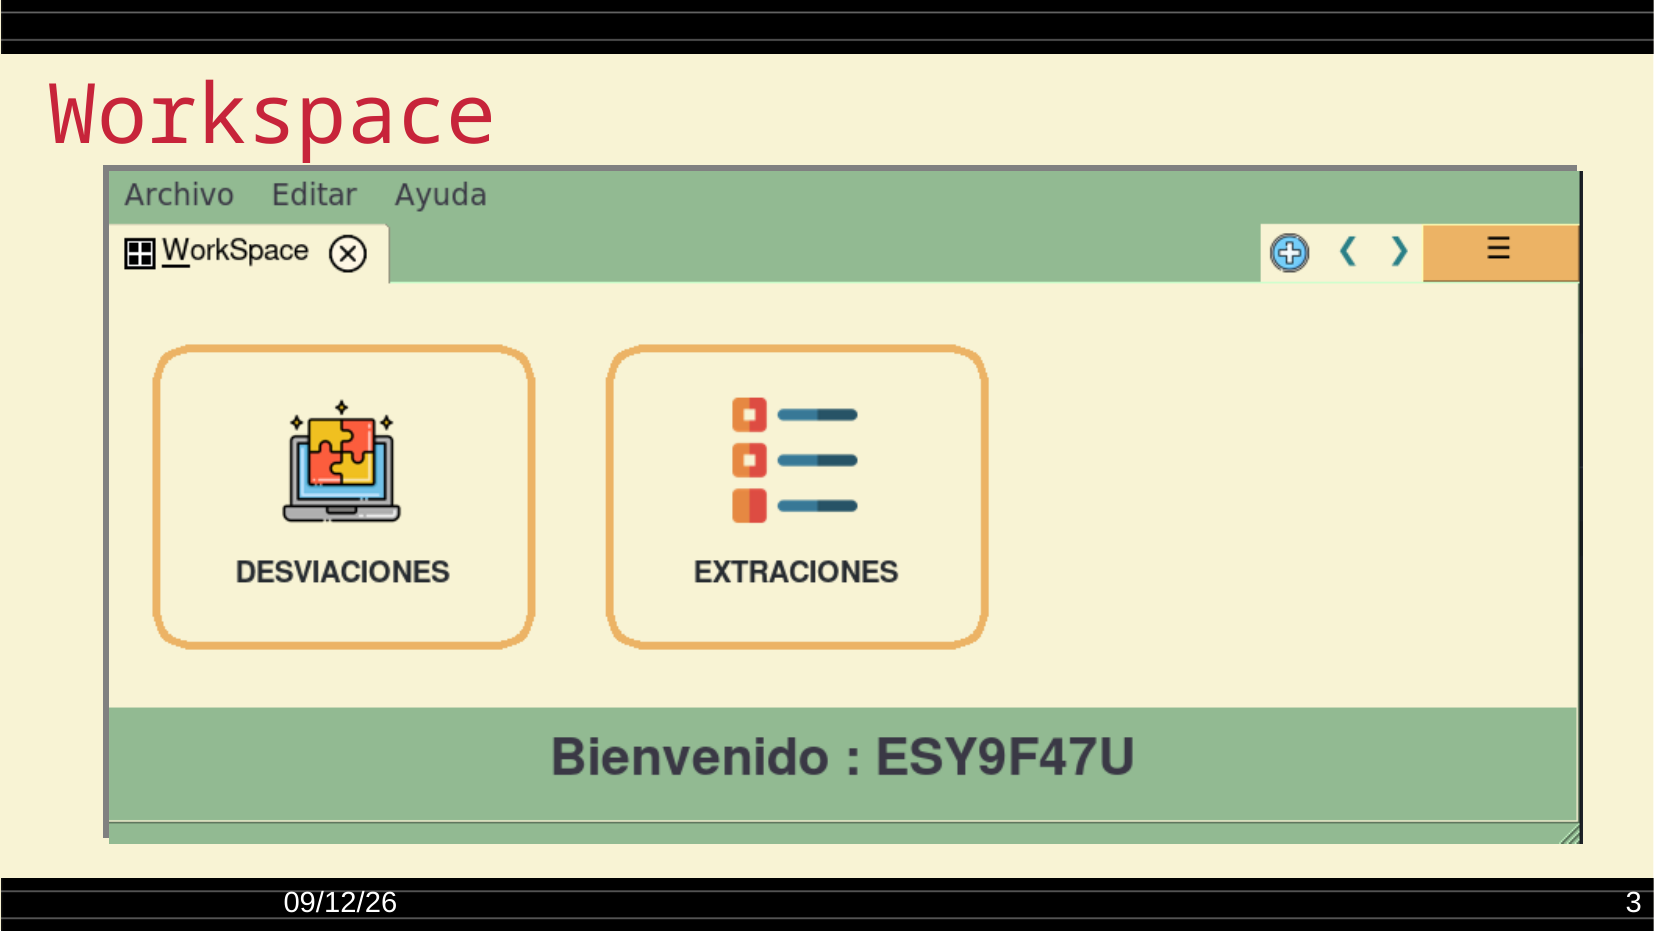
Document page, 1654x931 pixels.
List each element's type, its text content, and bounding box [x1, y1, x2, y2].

title Workspace [47, 62, 556, 160]
picture [1, 0, 1654, 54]
picture [109, 171, 1583, 844]
picture [1, 878, 1654, 931]
